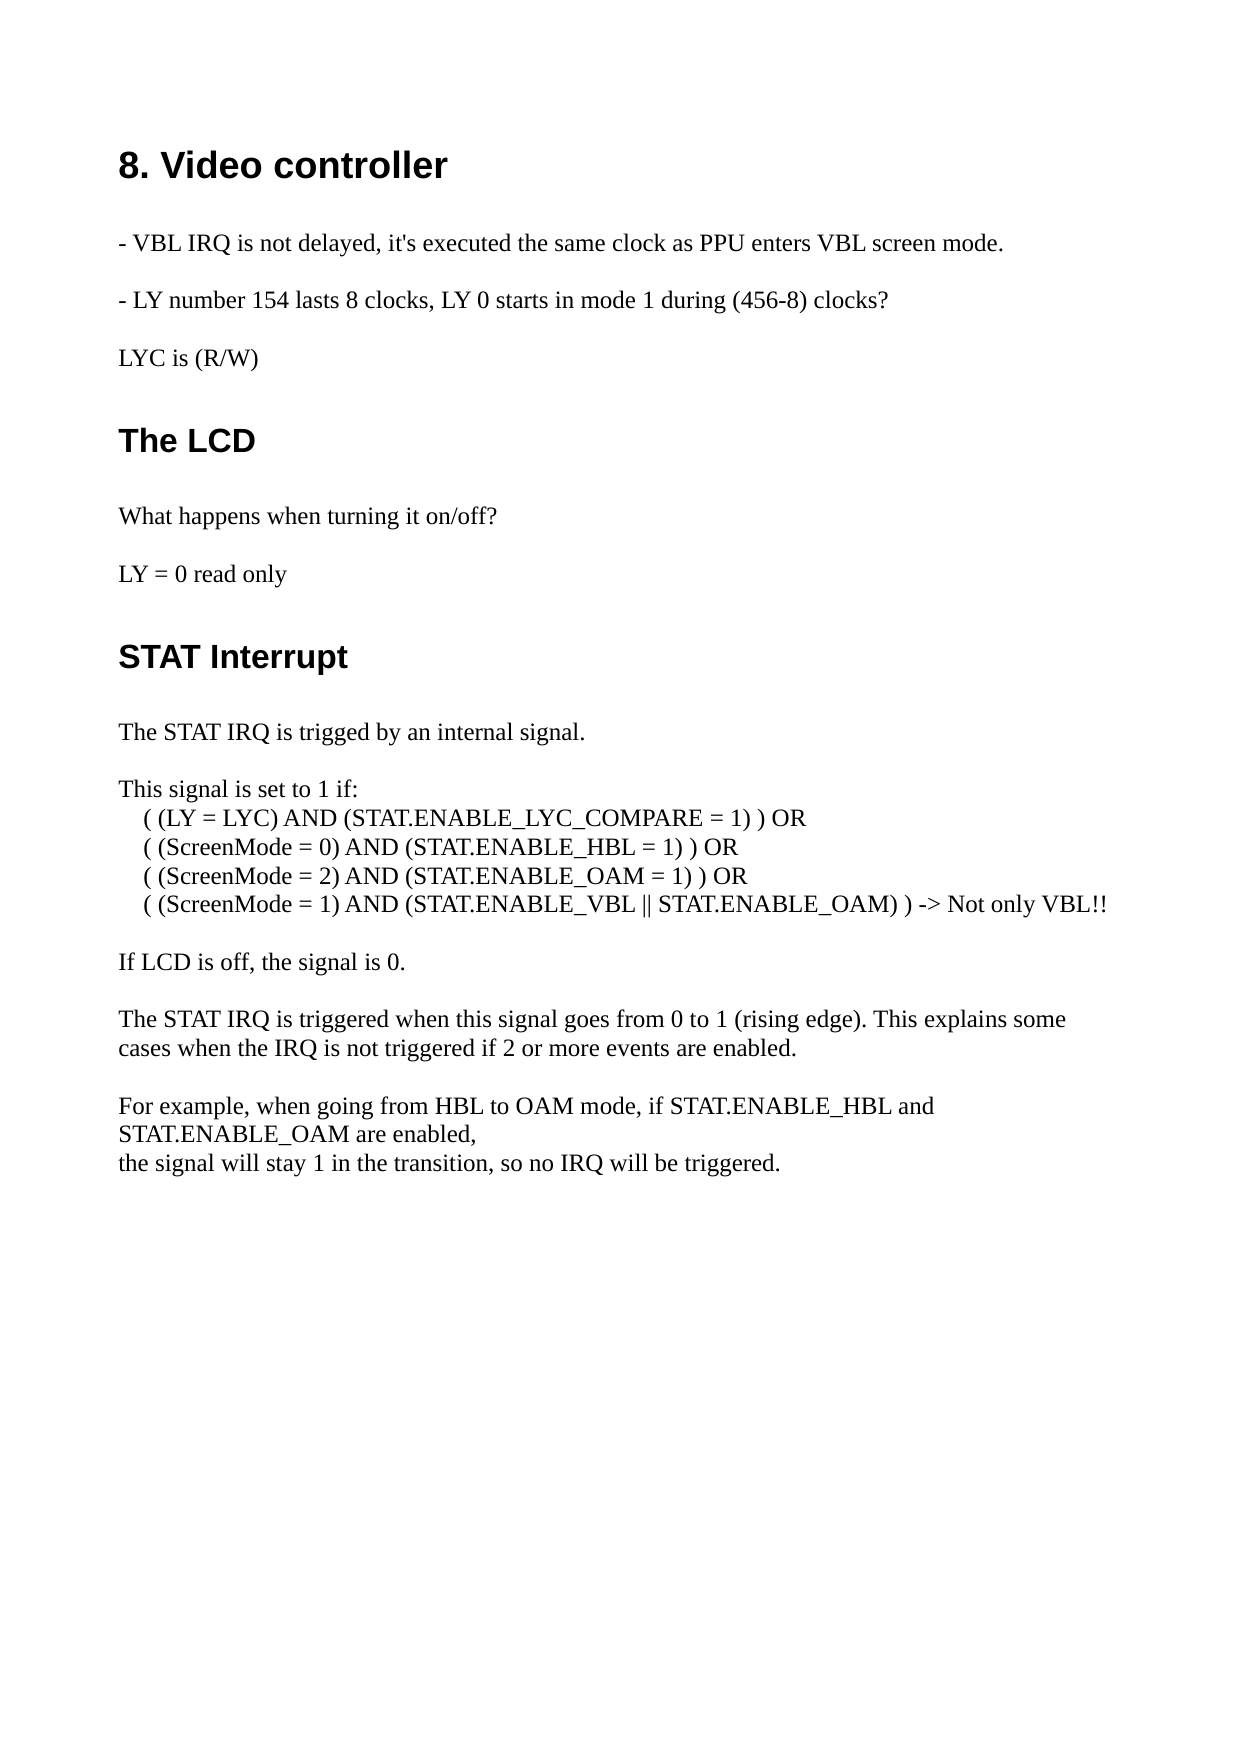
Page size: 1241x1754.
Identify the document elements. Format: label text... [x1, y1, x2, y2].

text LY = 0 read only [118, 559, 1122, 587]
subtitle 8. Video controller [118, 143, 1122, 187]
text ( (ScreenMode = 0) AND (STAT.ENABLE_HBL = 1) ) OR [118, 832, 1122, 861]
text - VBL IRQ is not delayed, it's executed the same clock as PPU enters VBL screen mode. [118, 228, 1122, 257]
text - LY number 154 lasts 8 clocks, LY 0 starts in mode 1 during (456-8) clocks? [118, 286, 1122, 314]
text ( (ScreenMode = 1) AND (STAT.ENABLE_VBL || STAT.ENABLE_OAM) ) -> Not only VBL!! [118, 889, 1122, 918]
text ( (ScreenMode = 2) AND (STAT.ENABLE_OAM = 1) ) OR [118, 861, 1122, 889]
text What happens when turning it on/off? [118, 501, 1122, 530]
text the signal will stay 1 in the transition, so no IRQ will be triggered. [118, 1148, 1122, 1177]
text LYC is (R/W) [118, 343, 1122, 372]
text This signal is set to 1 if: [118, 774, 1122, 803]
text If LCD is off, the signal is 0. [118, 947, 1122, 976]
text ( (LY = LYC) AND (STAT.ENABLE_LYC_COMPARE = 1) ) OR [118, 803, 1122, 832]
text The STAT IRQ is trigged by an internal signal. [118, 717, 1122, 746]
subtitle STAT Interrupt [118, 637, 1122, 676]
text For example, when going from HBL to OAM mode, if STAT.ENABLE_HBL and STAT.ENABLE_OAM are enabled, [118, 1091, 1122, 1148]
subtitle The LCD [118, 421, 1122, 460]
text The STAT IRQ is triggered when this signal goes from 0 to 1 (rising edge). This explains some cases when the IRQ is not triggered if 2 or more events are enabled. [118, 1004, 1122, 1062]
